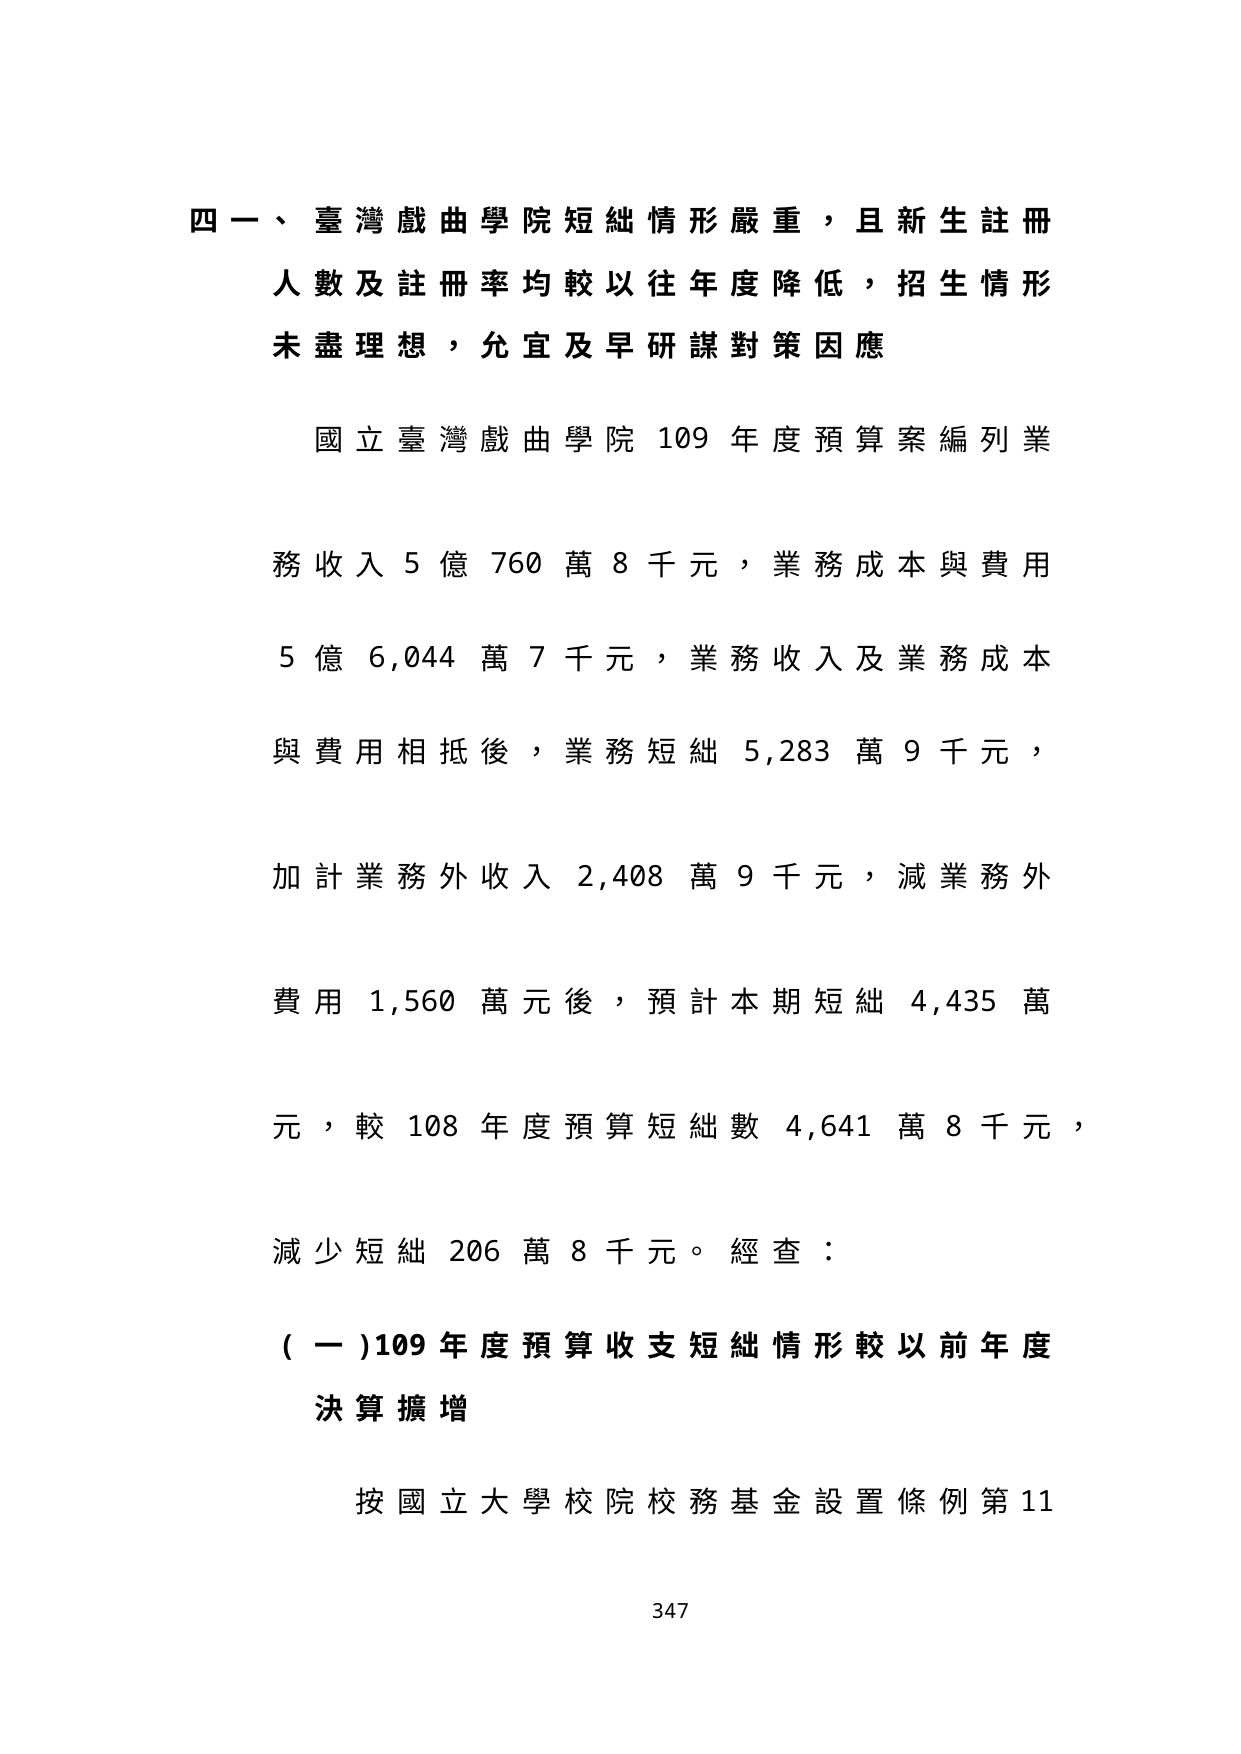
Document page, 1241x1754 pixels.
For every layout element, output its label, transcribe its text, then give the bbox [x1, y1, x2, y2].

text (一)109年度預算收支短絀情形較以前年度決算擴增 [242, 1302, 1058, 1427]
text 按國立大學校院校務基金設置條例第11 [271, 1427, 1058, 1552]
text 四一、臺灣戲曲學院短絀情形嚴重，且新生註冊人數及註冊率均較以往年度降低，招生情形未盡理想，允宜及早研謀對策因應 [183, 177, 1058, 365]
text 國立臺灣戲曲學院109年度預算案編列業務收入5億760萬8千元，業務成本與費用5億6,044萬7千元，業務收入及業務成本與費用相抵後，業務短絀5,283萬9千元，加計業務外收入2,408萬9千元，減業務外費用1,560萬元後，預計本期短絀4,435萬元，較108年度預算短絀數4,641萬8千元，減少短絀206萬8千元。經查： [242, 365, 1058, 1302]
